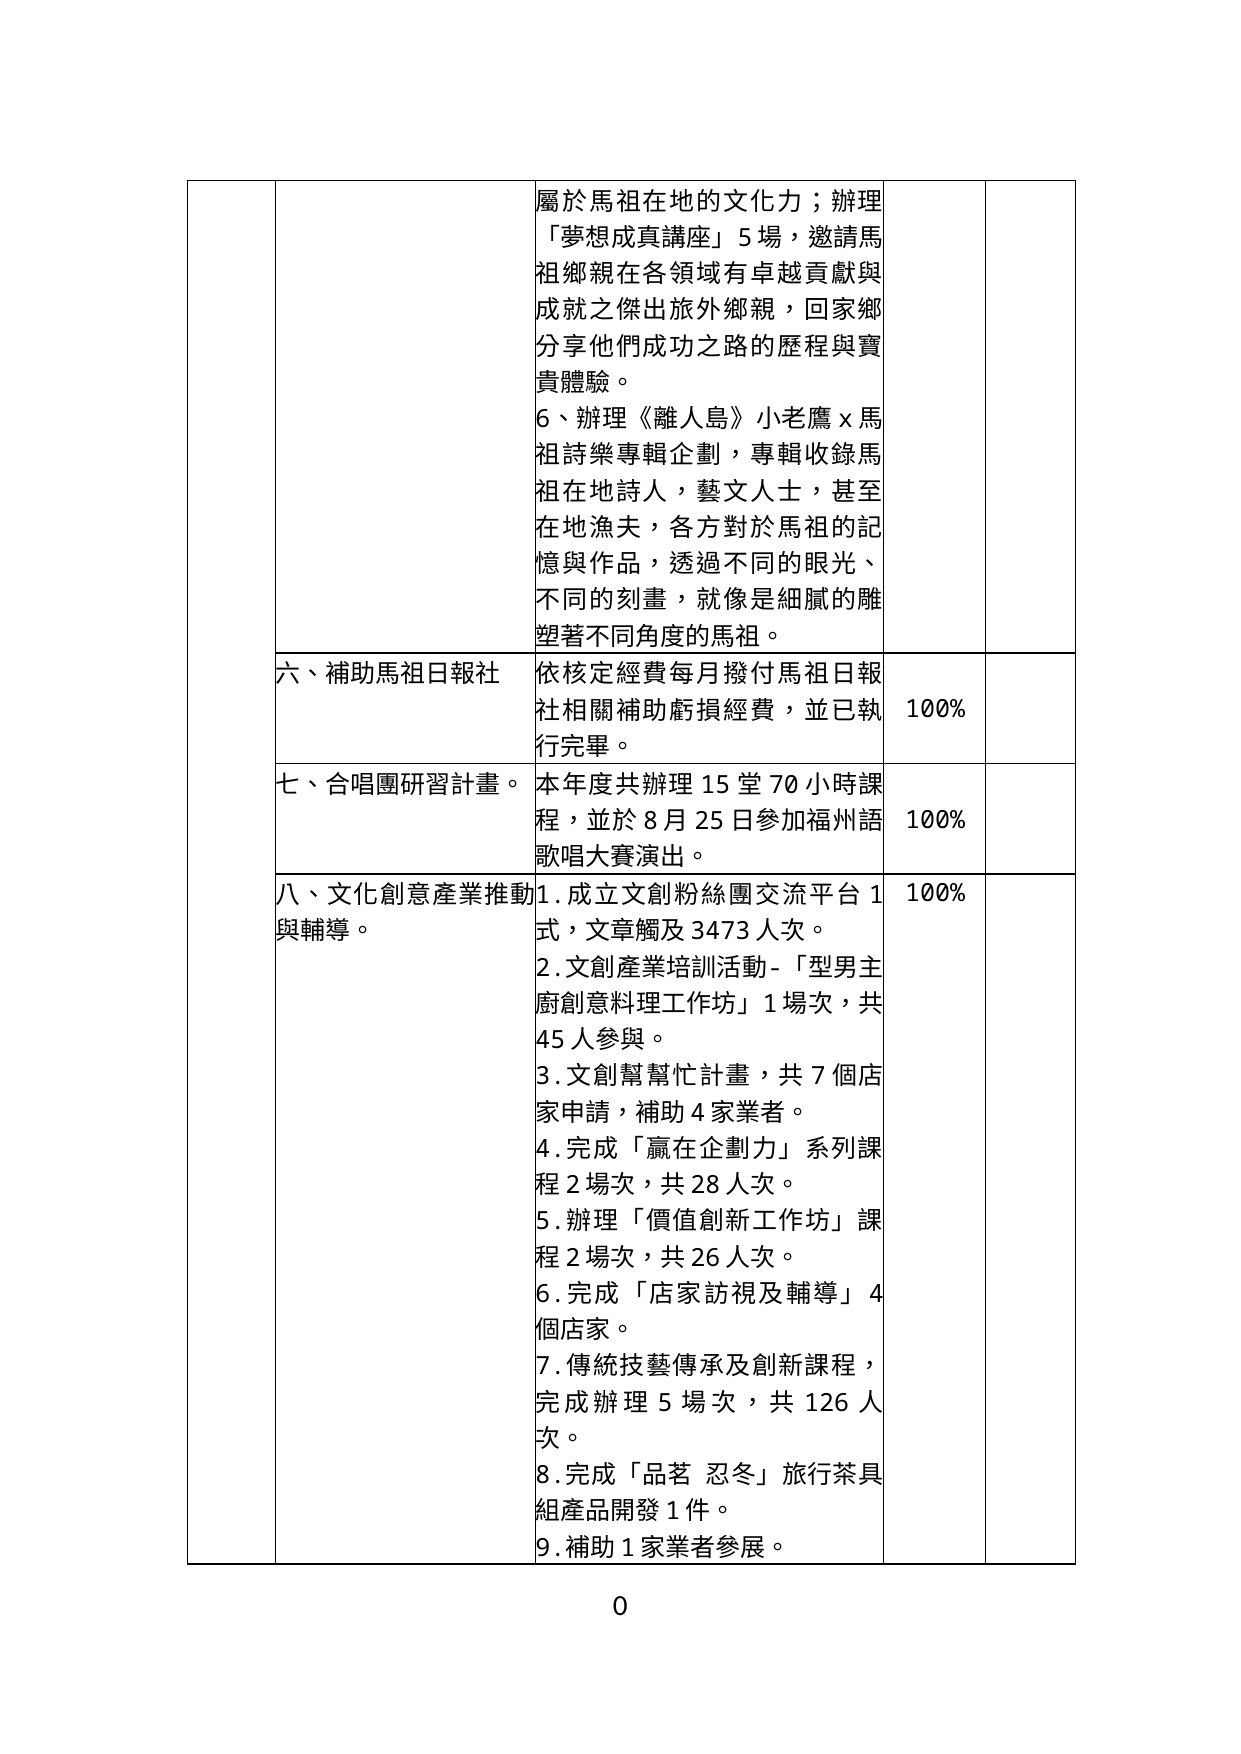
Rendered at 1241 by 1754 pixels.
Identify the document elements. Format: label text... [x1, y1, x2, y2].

table_cell 100% [884, 654, 985, 763]
table_cell [884, 181, 985, 652]
table_cell [986, 654, 1075, 763]
table_cell [986, 181, 1075, 652]
table_cell 1.成立文創粉絲團交流平台1式，文章觸及3473人次。 2.文創產業培訓活動-「型男主廚創意料理工作坊」1場次，共45人參與。 3.文創幫幫忙計畫，共7個店家申請，補助4家業者。 4.完成「贏在企劃力」系列課程2場次，共28人次。 5.辦理「價值創新工作坊」課程2場次，共26人次。 6.完成「店家訪視及輔導」4個店家。 7.傳統技藝傳承及創新課程，完成辦理5場次，共126人次。 8.完成「品茗 忍冬」旅行茶具組產品開發1件。 9.補助1家業者參展。 [536, 875, 883, 1563]
table_cell [986, 764, 1075, 873]
table_cell 屬於馬祖在地的文化力；辦理「夢想成真講座」5場，邀請馬祖鄉親在各領域有卓越貢獻與成就之傑出旅外鄉親，回家鄉分享他們成功之路的歷程與寶貴體驗。 6、辦理《離人島》小老鷹x馬祖詩樂專輯企劃，專輯收錄馬祖在地詩人，藝文人士，甚至在地漁夫，各方對於馬祖的記憶與作品，透過不同的眼光、不同的刻畫，就像是細膩的雕塑著不同角度的馬祖。 [536, 181, 883, 652]
table_cell 八、文化創意產業推動與輔導。 [276, 875, 535, 1563]
table_cell 本年度共辦理15堂70小時課程，並於8月25日參加福州語歌唱大賽演出。 [536, 764, 883, 873]
table_cell [276, 181, 535, 652]
table_cell 依核定經費每月撥付馬祖日報社相關補助虧損經費，並已執行完畢。 [536, 654, 883, 763]
table_cell 100% [884, 875, 985, 1563]
table_cell 七、合唱團研習計畫。 [276, 764, 535, 873]
table_cell 六、補助馬祖日報社 [276, 654, 535, 763]
table_cell 100% [884, 764, 985, 873]
table_cell [986, 875, 1075, 1563]
